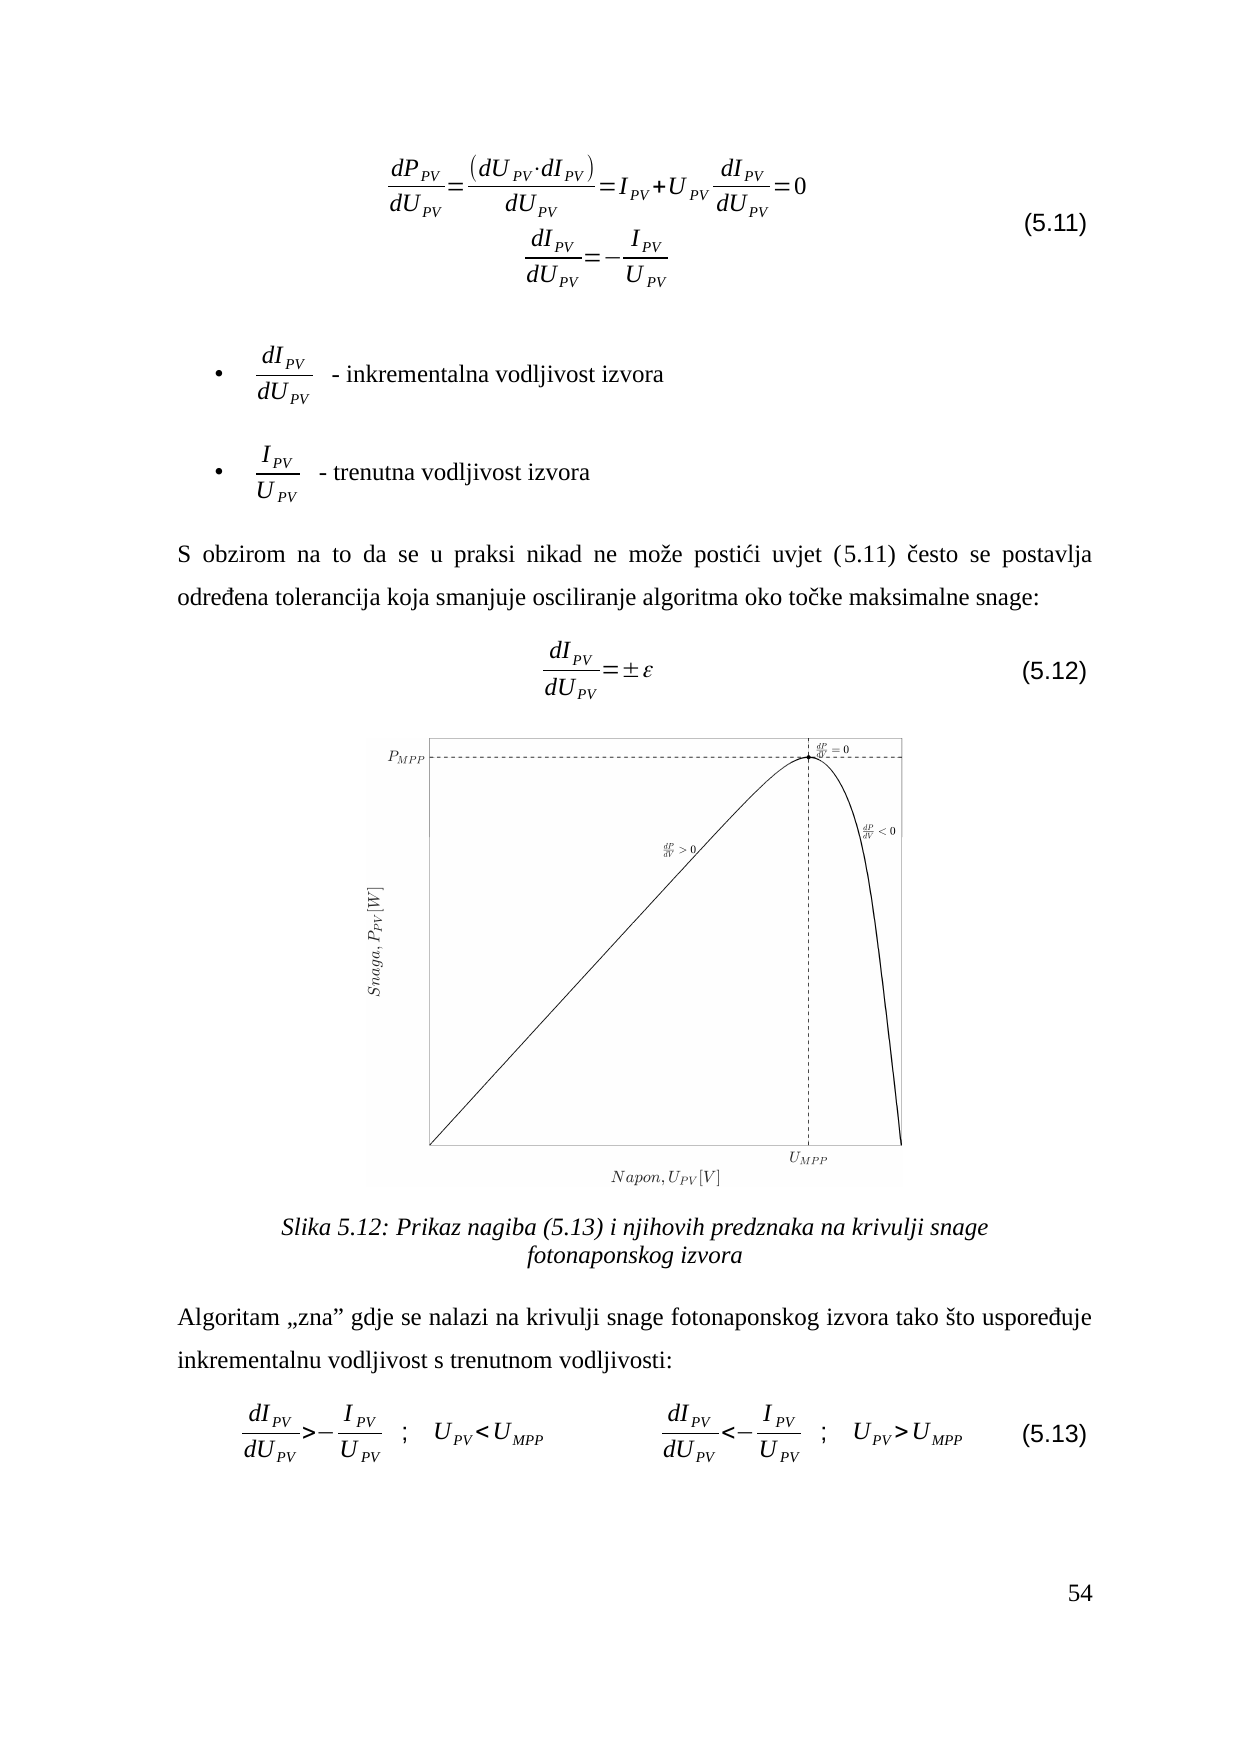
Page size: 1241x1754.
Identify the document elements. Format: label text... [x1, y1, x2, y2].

table_header ; [177, 1394, 608, 1476]
table_header (5.11) [1015, 148, 1093, 301]
text S obzirom na to da se u praksi nikad ne može postići uvjet (5.11) često se postavlja određena tolerancija koja smanjuje osciliranje algoritma oko točke maksimalne snage: [177, 539, 1093, 611]
table_header (5.13) [1015, 1394, 1093, 1476]
table_header ; [608, 1394, 1015, 1476]
table_header (5.12) [1015, 631, 1093, 713]
text Algoritam „zna” gdje se nalazi na krivulji snage fotonaponskog izvora tako što uspoređuje inkrementalnu vodljivost s trenutnom vodljivosti: [177, 1302, 1093, 1374]
table_header [177, 148, 1015, 301]
picture [366, 738, 903, 1187]
table_header [177, 631, 1015, 713]
list - inkrementalna vodljivost izvora [214, 342, 1093, 408]
list - trenutna vodljivost izvora [214, 440, 1093, 507]
text Slika 5.12: Prikaz nagiba (5.13) i njihovih predznaka na krivulji snage fotonaponskog izvora [269, 1212, 1001, 1269]
